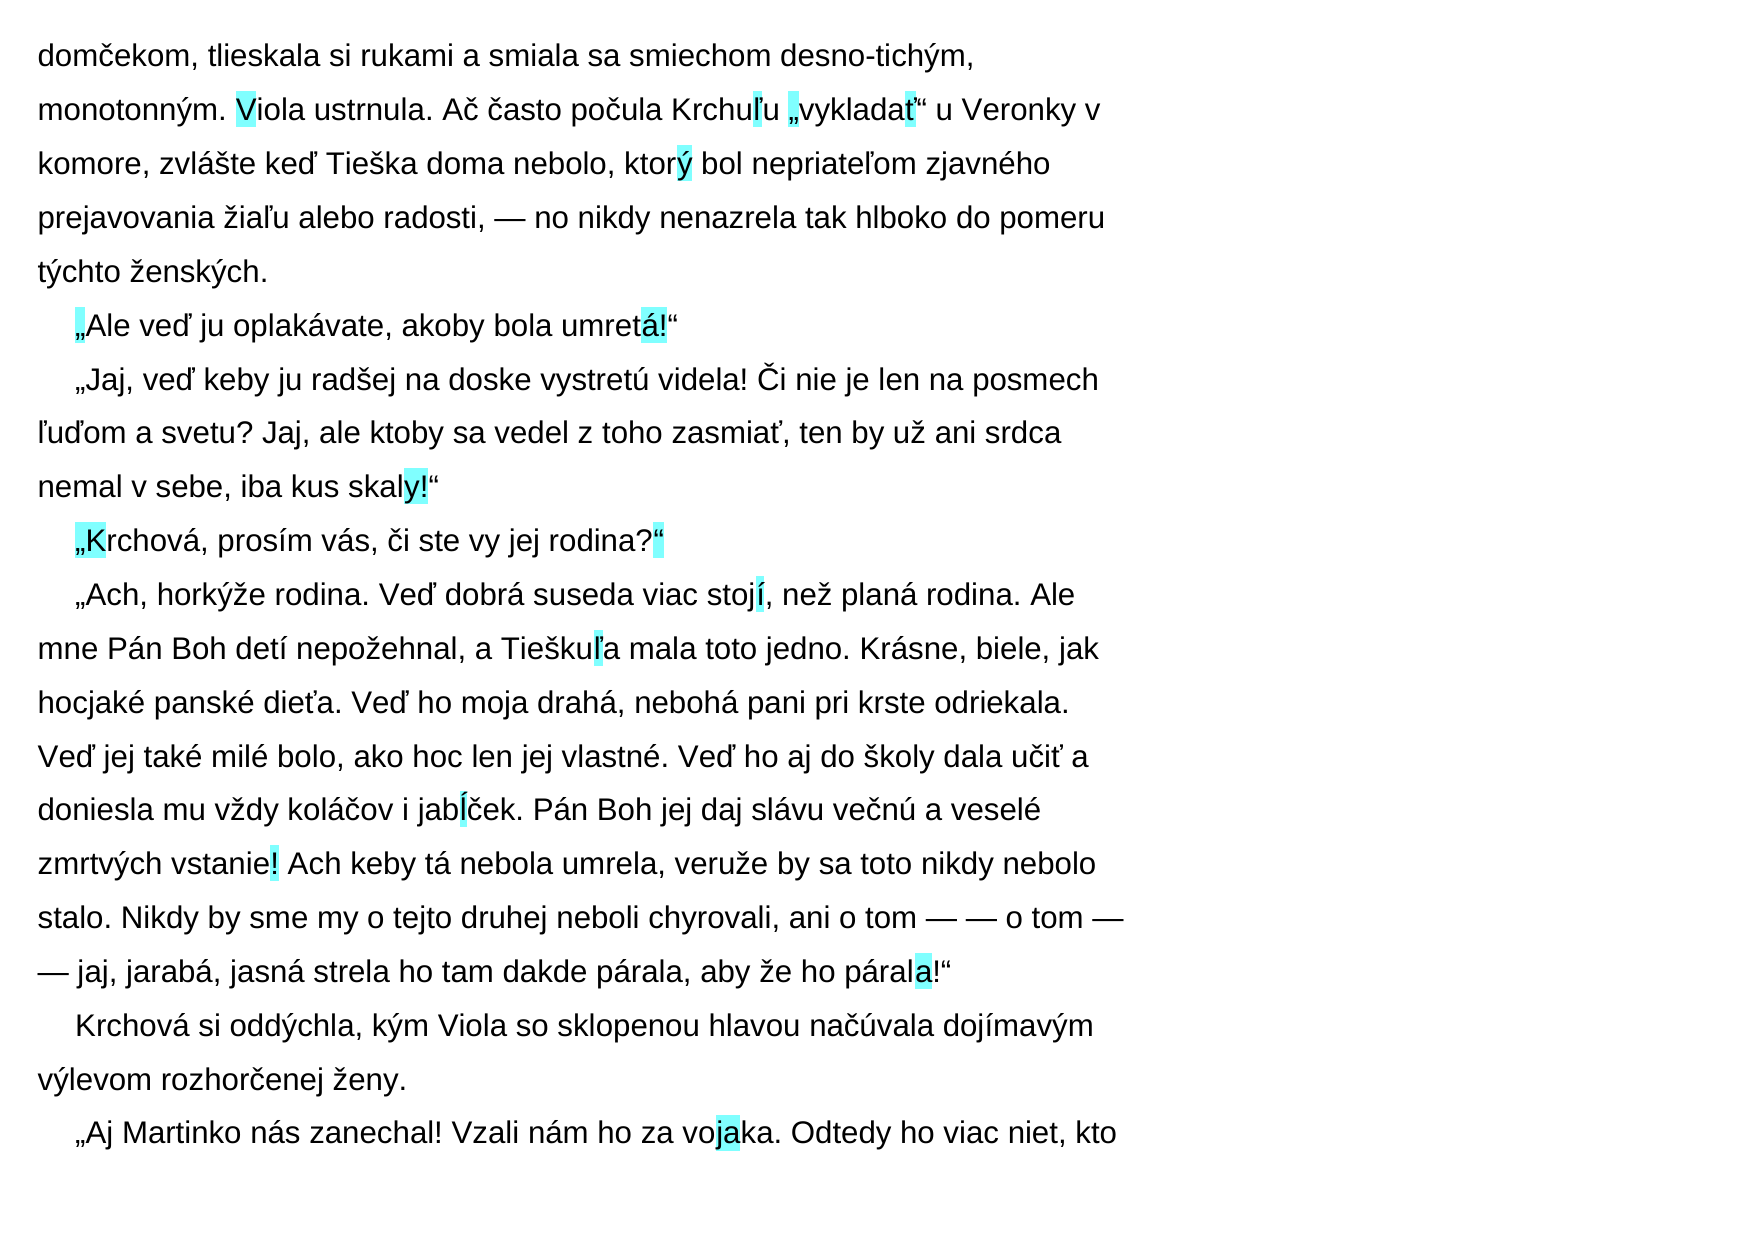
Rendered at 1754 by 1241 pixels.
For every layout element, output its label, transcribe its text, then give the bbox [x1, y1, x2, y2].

text „Ach, horkýže rodina. Veď dobrá suseda viac stojí, než planá rodina. Ale mne Pán Boh detí nepožehnal, a Tieškuľa mala toto jedno. Krásne, biele, jak hocjaké panské dieťa. Veď ho moja drahá, nebohá pani pri krste odriekala. Veď jej také milé bolo, ako hoc len jej vlastné. Veď ho aj do školy dala učiť a doniesla mu vždy koláčov i jabĺček. Pán Boh jej daj slávu večnú a veselé zmrtvých vstanie! Ach keby tá nebola umrela, veruže by sa toto nikdy nebolo stalo. Nikdy by sme my o tejto druhej neboli chyrovali, ani o tom — — o tom — — jaj, jarabá, jasná strela ho tam dakde párala, aby že ho párala!“ [37, 576, 1130, 989]
text domčekom, tlieskala si rukami a smiala sa smiechom desno-tichým, monotonným. Viola ustrnula. Ač často počula Krchuľu „vykladať“ u Veronky v komore, zvlášte keď Tieška doma nebolo, ktorý bol nepriateľom zjavného prejavovania žiaľu alebo radosti, — no nikdy nenazrela tak hlboko do pomeru týchto ženských. [37, 37, 1130, 289]
text „Jaj, veď keby ju radšej na doske vystretú videla! Či nie je len na posmech ľuďom a svetu? Jaj, ale ktoby sa vedel z toho zasmiať, ten by už ani srdca nemal v sebe, iba kus skaly!“ [37, 361, 1130, 504]
text Krchová si oddýchla, kým Viola so sklopenou hlavou načúvala dojímavým výlevom rozhorčenej ženy. [37, 1007, 1130, 1097]
text „Aj Martinko nás zanechal! Vzali nám ho za vojaka. Odtedy ho viac niet, kto [37, 1114, 1130, 1151]
text „Ale veď ju oplakávate, akoby bola umretá!“ [37, 307, 1130, 343]
text „Krchová, prosím vás, či ste vy jej rodina?“ [37, 522, 1130, 558]
